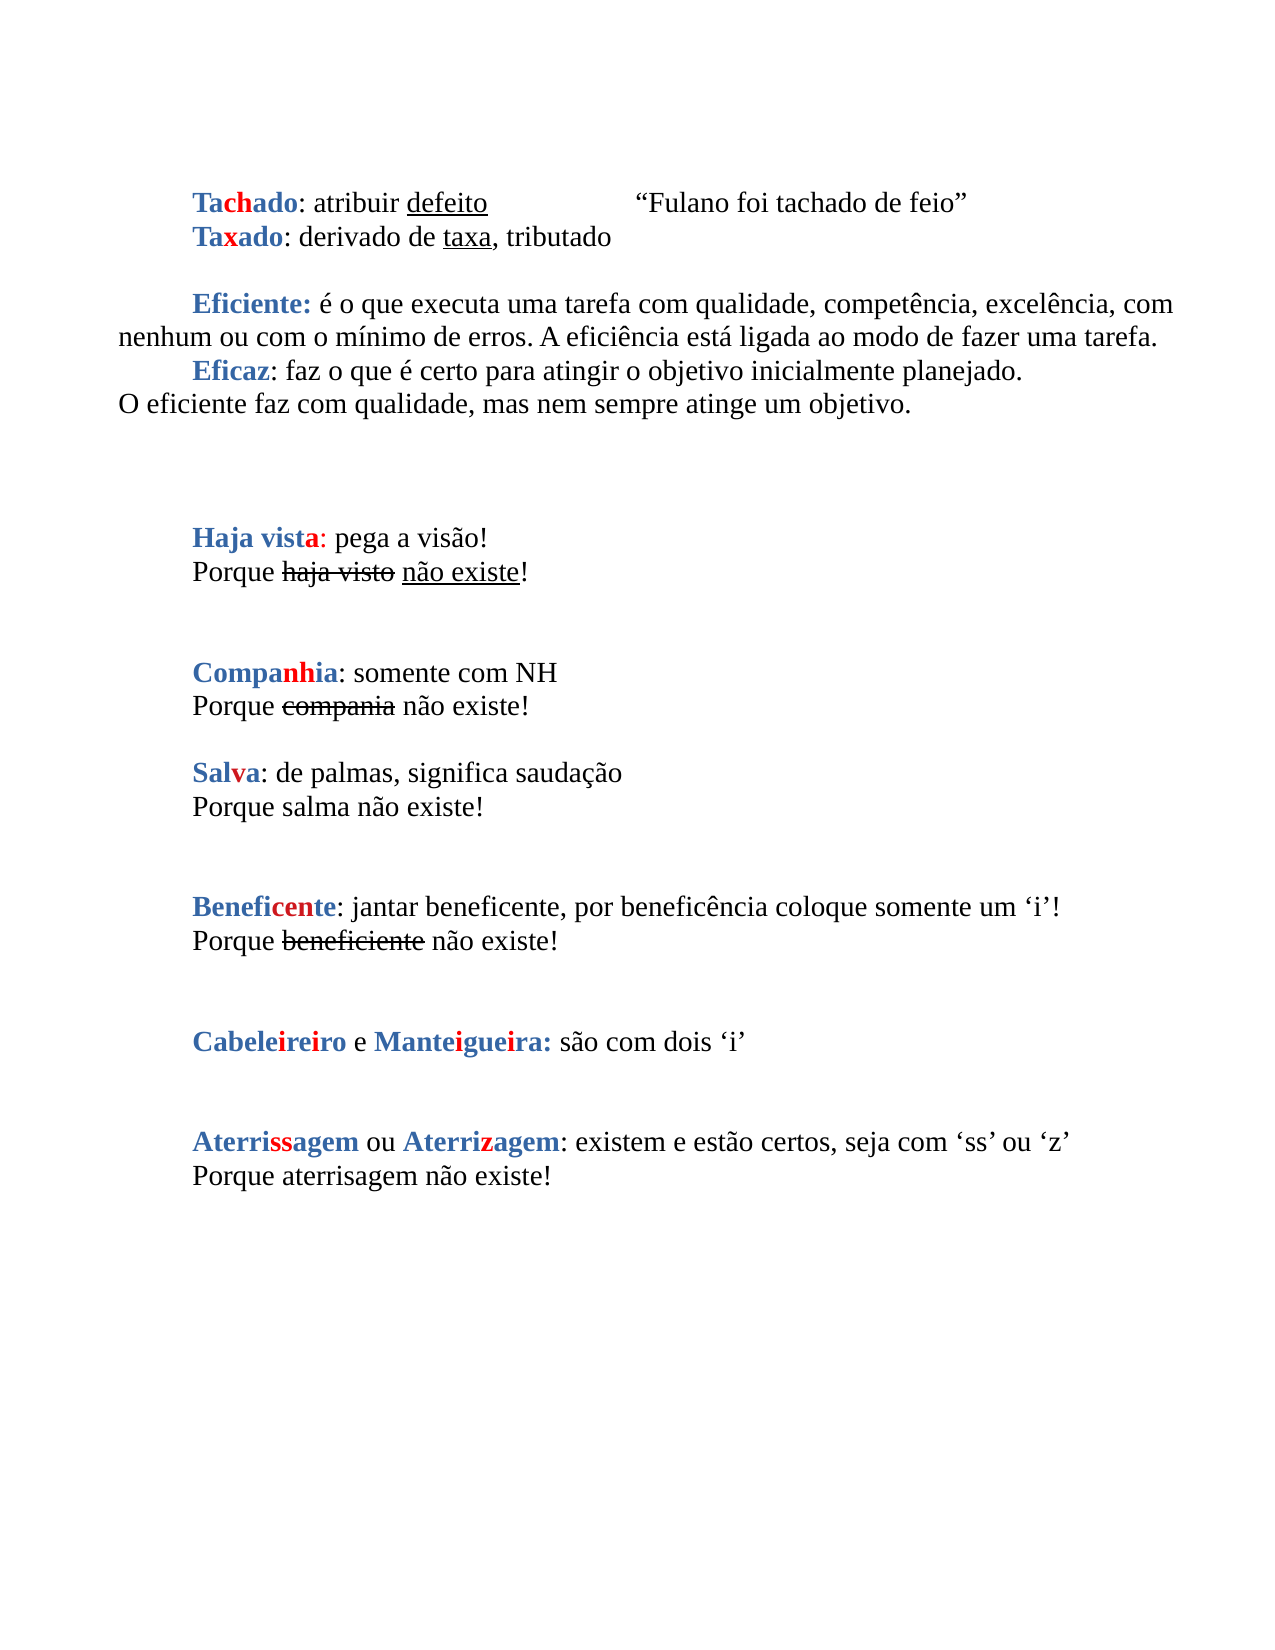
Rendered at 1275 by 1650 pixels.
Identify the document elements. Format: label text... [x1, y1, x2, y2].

text Companhia: somente com NH [118, 655, 1193, 688]
text Porque beneficiente não existe! [118, 923, 1193, 957]
text Taxado: derivado de taxa, tributado [118, 219, 1193, 252]
text O eficiente faz com qualidade, mas nem sempre atinge um objetivo. [118, 386, 1193, 420]
text Aterrissagem ou Aterrizagem: existem e estão certos, seja com ‘ss’ ou ‘z’ [118, 1124, 1193, 1158]
text Haja vista: pega a visão! Porque haja visto não existe! [118, 521, 1193, 588]
text Salva: de palmas, significa saudação Porque salma não existe! [118, 755, 1193, 822]
text Cabeleireiro e Manteigueira: são com dois ‘i’ [118, 1024, 1193, 1057]
text Beneficente: jantar beneficente, por beneficência coloque somente um ‘i’! [118, 889, 1193, 923]
text Eficiente: é o que executa uma tarefa com qualidade, competência, excelência, com nenhum ou com o mínimo de erros. A eficiência está ligada ao modo de fazer uma tarefa. [118, 286, 1193, 353]
text Porque aterrisagem não existe! [118, 1158, 1193, 1191]
text Eficaz: faz o que é certo para atingir o objetivo inicialmente planejado. [118, 353, 1193, 386]
text Porque compania não existe! [118, 688, 1193, 722]
text Tachado: atribuir defeito “Fulano foi tachado de feio” [118, 185, 1193, 219]
